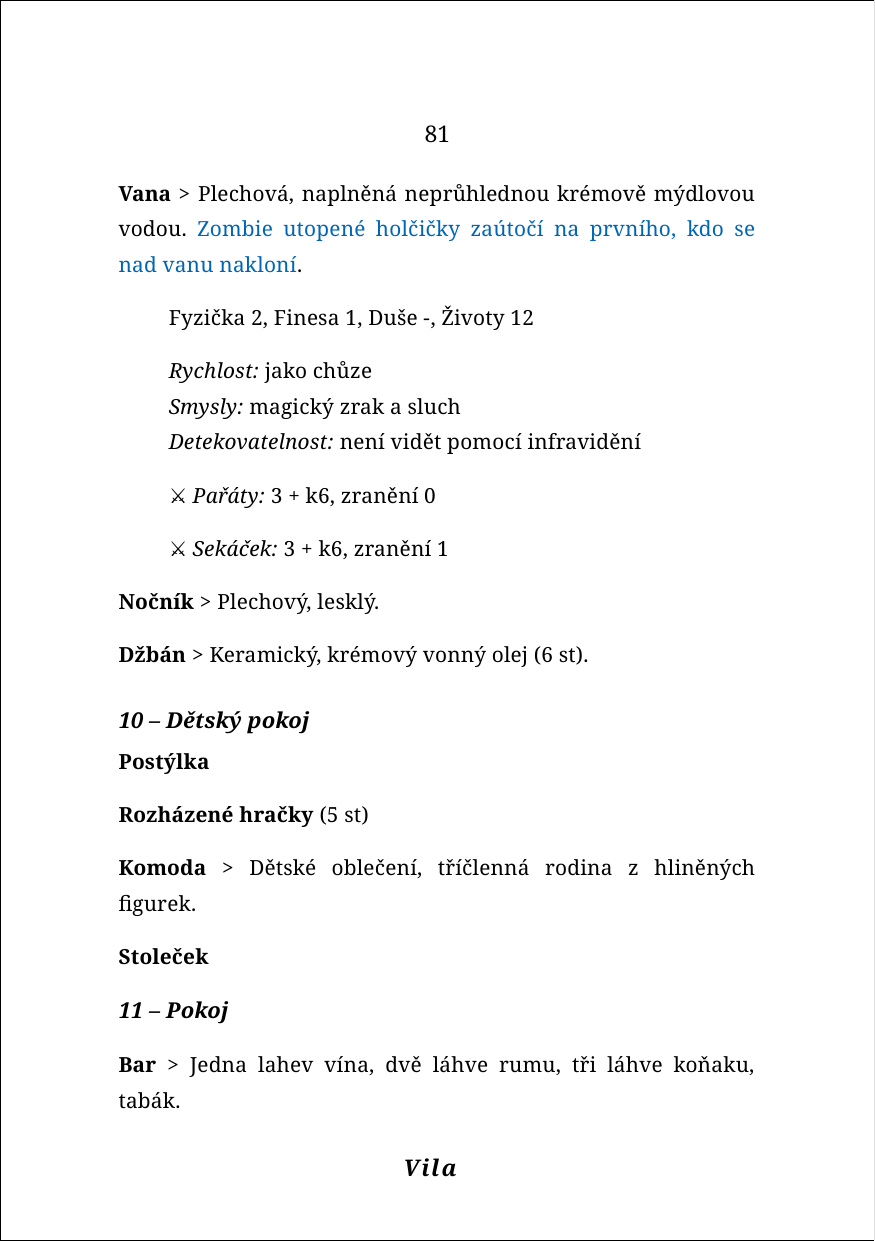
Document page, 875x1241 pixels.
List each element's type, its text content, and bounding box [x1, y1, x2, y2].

text Stoleček [118, 942, 756, 971]
text Fyzička 2, Finesa 1, Duše -, Životy 12 [168, 303, 756, 332]
text ⚔ Pařáty: 3 + k6, zranění 0 [168, 481, 756, 509]
text Bar > Jedna lahev vína, dvě láhve rumu, tři láhve koňaku, tabák. [118, 1050, 756, 1114]
text Smysly: magický zrak a sluch [168, 392, 756, 420]
text Vana > Plechová, naplněná neprůhlednou krémově mýdlovou vodou. Zombie utopené holčičky zaútočí na prvního, kdo se nad vanu nakloní. [118, 179, 756, 278]
text Nočník > Plechový, lesklý. [118, 587, 756, 616]
text Komoda > Dětské oblečení, tříčlenná rodina z hliněných figurek. [118, 853, 756, 917]
text Rozházené hračky (5 st) [118, 800, 756, 829]
text Rychlost: jako chůze [168, 356, 756, 385]
text 11 – Pokoj [118, 995, 756, 1025]
text ⚔ Sekáček: 3 + k6, zranění 1 [168, 534, 756, 562]
text Džbán > Keramický, krémový vonný olej (6 st). [118, 640, 756, 669]
subtitle 10 – Dětský pokoj [118, 705, 756, 735]
text Postýlka [118, 747, 756, 775]
text Detekovatelnost: není vidět pomocí infravidění [168, 427, 756, 456]
